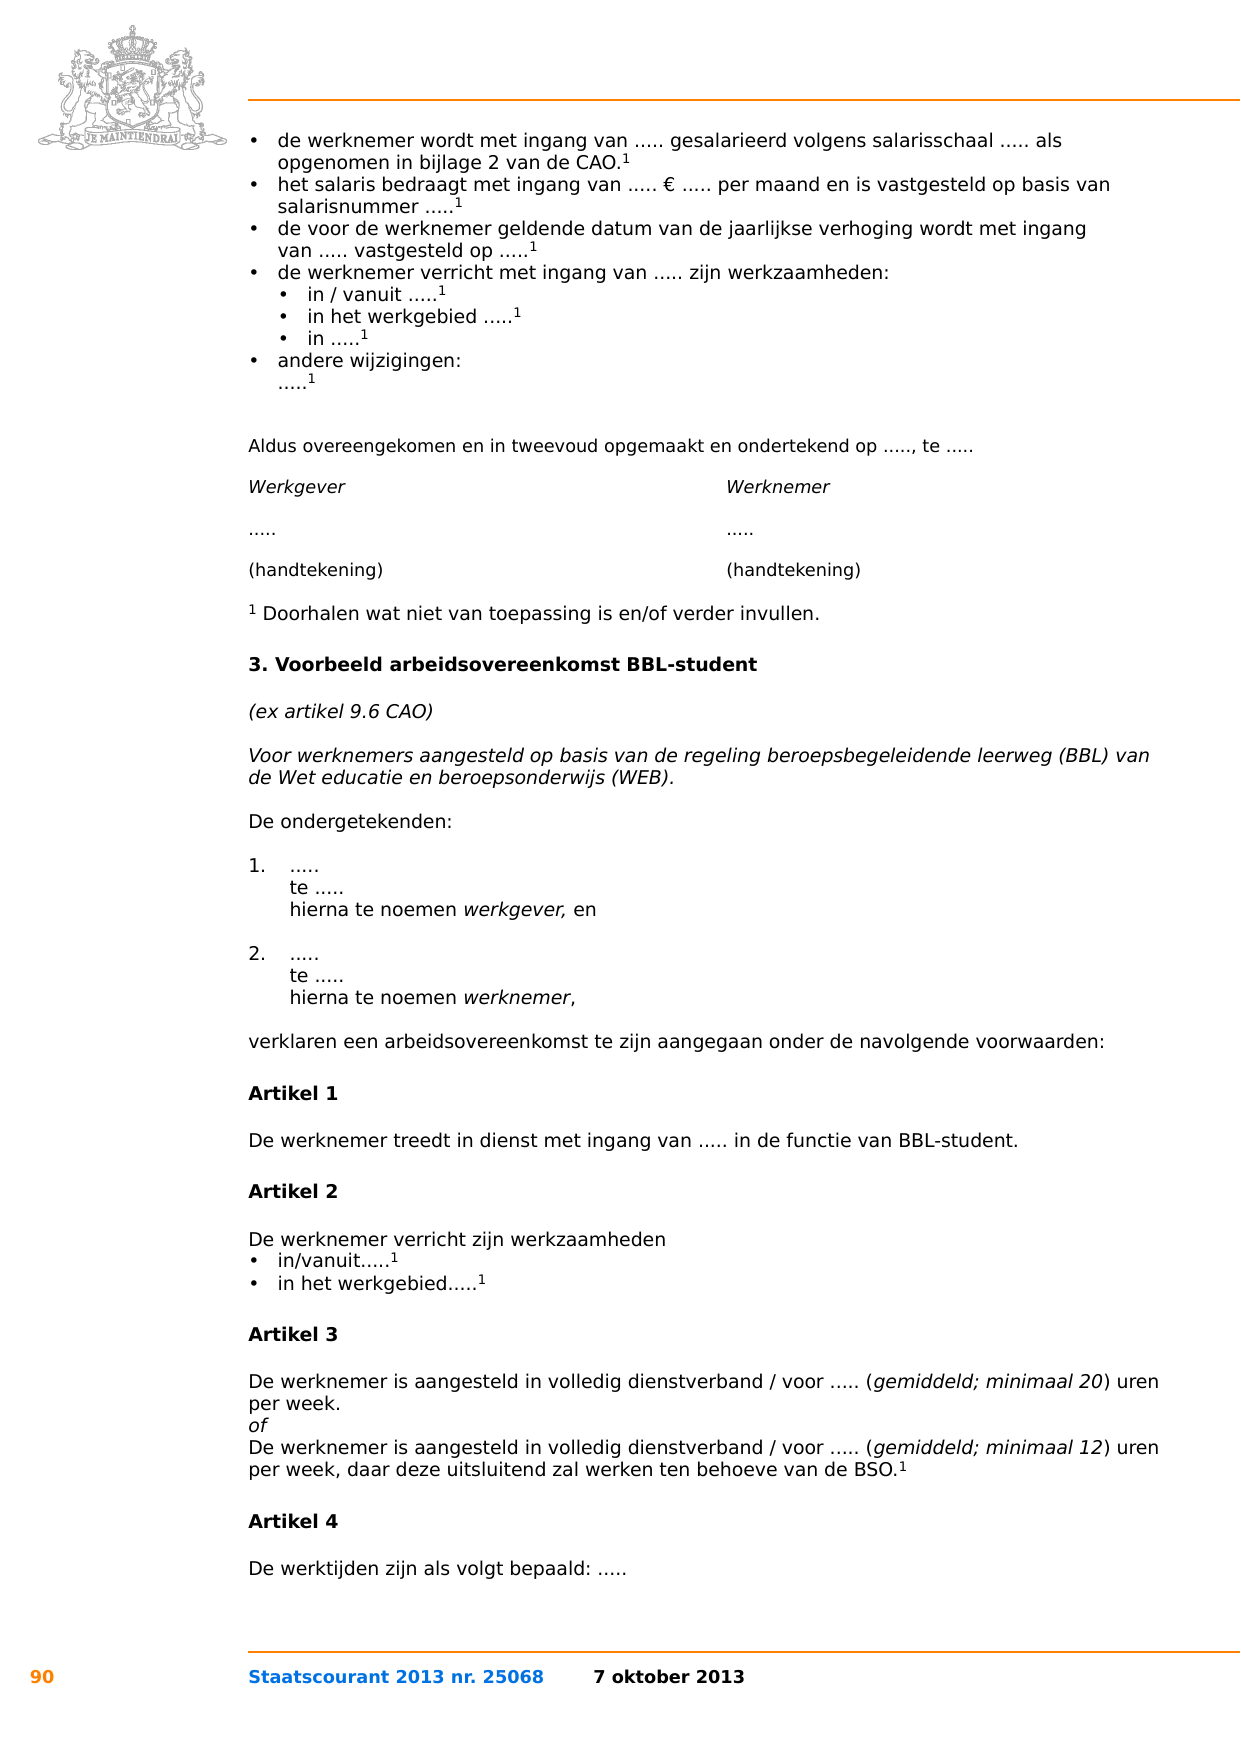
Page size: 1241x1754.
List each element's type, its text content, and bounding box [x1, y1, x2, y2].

text De ondergetekenden: [248, 811, 1163, 833]
text • het salaris bedraagt met ingang van ..... € ..... per maand en is vastgesteld op basis van salarisnummer .....1 [248, 174, 1163, 218]
table_cell Aldus overeengekomen en in tweevoud opgemaakt en ondertekend op ....., te ..... [248, 436, 1163, 457]
table_cell (handtekening) [248, 560, 720, 581]
text hierna te noemen werkgever, en [289, 899, 1163, 921]
subtitle Artikel 4 [248, 1511, 1163, 1533]
text • andere wijzigingen: [248, 350, 1163, 372]
text (ex artikel 9.6 CAO) [248, 701, 1163, 723]
text 1 Doorhalen wat niet van toepassing is en/of verder invullen. [248, 602, 1163, 624]
table_cell [248, 498, 720, 519]
table_header [248, 416, 1163, 436]
subtitle 3. Voorbeeld arbeidsovereenkomst BBL-student [248, 654, 1163, 676]
text • in het werkgebied.....1 [248, 1272, 1163, 1294]
text • in / vanuit .....1 [278, 284, 1163, 306]
subtitle Artikel 1 [248, 1082, 1163, 1104]
text hierna te noemen werknemer, [289, 987, 1163, 1009]
text verklaren een arbeidsovereenkomst te zijn aangegaan onder de navolgende voorwaarden: [248, 1031, 1163, 1052]
text • de voor de werknemer geldende datum van de jaarlijkse verhoging wordt met ingang van ..... vastgesteld op .....1 [248, 218, 1163, 262]
table_cell [720, 539, 1163, 560]
text 1. ..... [248, 855, 1163, 877]
text te ..... [289, 877, 1163, 899]
table_cell [248, 539, 720, 560]
text De werknemer verricht zijn werkzaamheden [248, 1228, 1163, 1250]
text De werktijden zijn als volgt bepaald: ..... [248, 1558, 1163, 1580]
text De werknemer is aangesteld in volledig dienstverband / voor ..... (gemiddeld; minimaal 12) uren per week, daar deze uitsluitend zal werken ten behoeve van de BSO.1 [248, 1437, 1163, 1481]
table_cell [248, 457, 720, 477]
subtitle Artikel 3 [248, 1324, 1163, 1346]
text • de werknemer wordt met ingang van ..... gesalarieerd volgens salarisschaal ..... als opgenomen in bijlage 2 van de CAO.1 [248, 130, 1163, 174]
text • in/vanuit.....1 [248, 1250, 1163, 1272]
text of [248, 1415, 1163, 1437]
table_cell Werknemer [720, 478, 1163, 498]
text • de werknemer verricht met ingang van ..... zijn werkzaamheden: [248, 262, 1163, 284]
picture [38, 25, 227, 150]
subtitle Artikel 2 [248, 1181, 1163, 1203]
table_cell [720, 457, 1163, 477]
table_cell ..... [248, 519, 720, 539]
text .....1 [277, 372, 1163, 394]
text De werknemer is aangesteld in volledig dienstverband / voor ..... (gemiddeld; minimaal 20) uren per week. [248, 1371, 1163, 1415]
text 2. ..... [248, 943, 1163, 965]
text Voor werknemers aangesteld op basis van de regeling beroepsbegeleidende leerweg (BBL) van de Wet educatie en beroepsonderwijs (WEB). [248, 745, 1163, 789]
table_cell ..... [720, 519, 1163, 539]
table_cell Werkgever [248, 478, 720, 498]
table_cell [720, 498, 1163, 519]
table_cell (handtekening) [720, 560, 1163, 581]
text • in .....1 [278, 328, 1163, 350]
text te ..... [289, 965, 1163, 987]
text • in het werkgebied .....1 [278, 306, 1163, 328]
text De werknemer treedt in dienst met ingang van ..... in de functie van BBL-student. [248, 1129, 1163, 1151]
